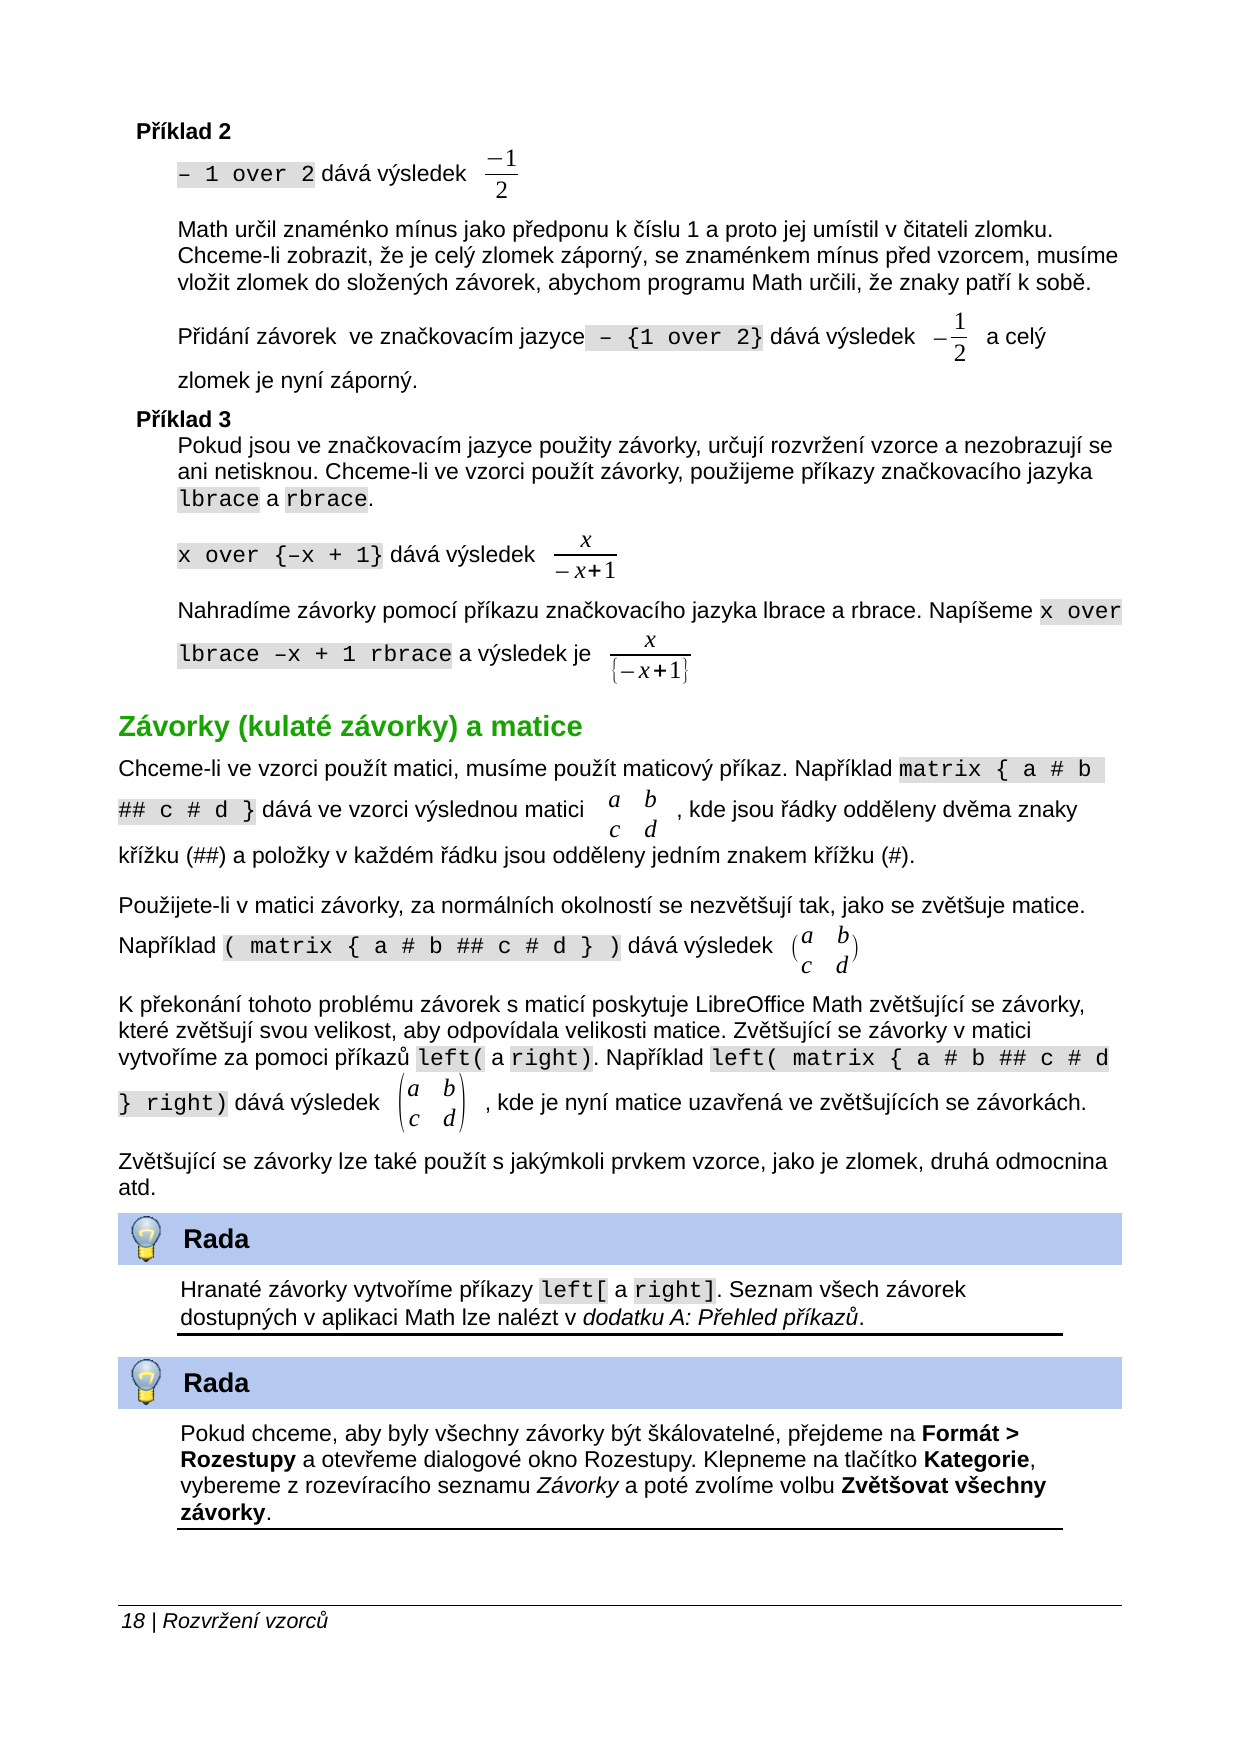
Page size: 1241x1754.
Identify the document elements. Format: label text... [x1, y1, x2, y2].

text Hranaté závorky vytvoříme příkazy left[ a right]. Seznam všech závorek dostupných v aplikaci Math lze nalézt v dodatku A: Přehled příkazů. [177, 1273, 1063, 1333]
text Chceme-li ve vzorci použít matici, musíme použít maticový příkaz. Například matrix { a # b ## c # d } dává ve vzorci výslednou matici , kde jsou řádky odděleny dvěma znaky křížku (##) a položky v každém řádku jsou odděleny jedním znakem křížku (#). [118, 754, 1122, 869]
text Pokud jsou ve značkovacím jazyce použity závorky, určují rozvržení vzorce a nezobrazují se ani netisknou. Chceme-li ve vzorci použít závorky, použijeme příkazy značkovacího jazyka lbrace a rbrace. [177, 432, 1122, 513]
text Příklad 2 [136, 118, 1122, 144]
text Příklad 3 [136, 406, 1122, 432]
subtitle Rada [118, 1357, 1122, 1409]
text Přidání závorek ve značkovacím jazyce – {1 over 2} dává výsledeka celý zlomek je nyní záporný. [177, 308, 1122, 393]
subtitle Rada [118, 1213, 1122, 1265]
text Nahradíme závorky pomocí příkazu značkovacího jazyka lbrace a rbrace. Napíšeme x over lbrace –x + 1 rbrace a výsledek je [177, 597, 1122, 686]
picture [119, 1357, 170, 1408]
text Zvětšující se závorky lze také použít s jakýmkoli prvkem vzorce, jako je zlomek, druhá odmocnina atd. [118, 1148, 1122, 1201]
text x over {–x + 1} dává výsledek [177, 525, 1122, 584]
text Math určil znaménko mínus jako předponu k číslu 1 a proto jej umístil v čitateli zlomku. Chceme-li zobrazit, že je celý zlomek záporný, se znaménkem mínus před vzorcem, musíme vložit zlomek do složených závorek, abychom programu Math určili, že znaky patří k sobě. [177, 216, 1122, 295]
text Použijete-li v matici závorky, za normálních okolností se nezvětšují tak, jako se zvětšuje matice. Například ( matrix { a # b ## c # d } ) dává výsledek [118, 892, 1122, 978]
text K překonání tohoto problému závorek s maticí poskytuje LibreOffice Math zvětšující se závorky, které zvětšují svou velikost, aby odpovídala velikosti matice. Zvětšující se závorky v matici vytvoříme za pomoci příkazů left( a right). Například left( matrix { a # b ## c # d } right) dává výsledek, kde je nyní matice uzavřená ve zvětšujících se závorkách. [118, 991, 1122, 1135]
text – 1 over 2 dává výsledek [177, 144, 1122, 203]
picture [119, 1214, 170, 1265]
subtitle Závorky (kulaté závorky) a matice [118, 709, 1122, 743]
text Pokud chceme, aby byly všechny závorky být škálovatelné, přejdeme na Formát > Rozestupy a otevřeme dialogové okno Rozestupy. Klepneme na tlačítko Kategorie, vybereme z rozevíracího seznamu Závorky a poté zvolíme volbu Zvětšovat všechny závorky. [177, 1416, 1063, 1528]
